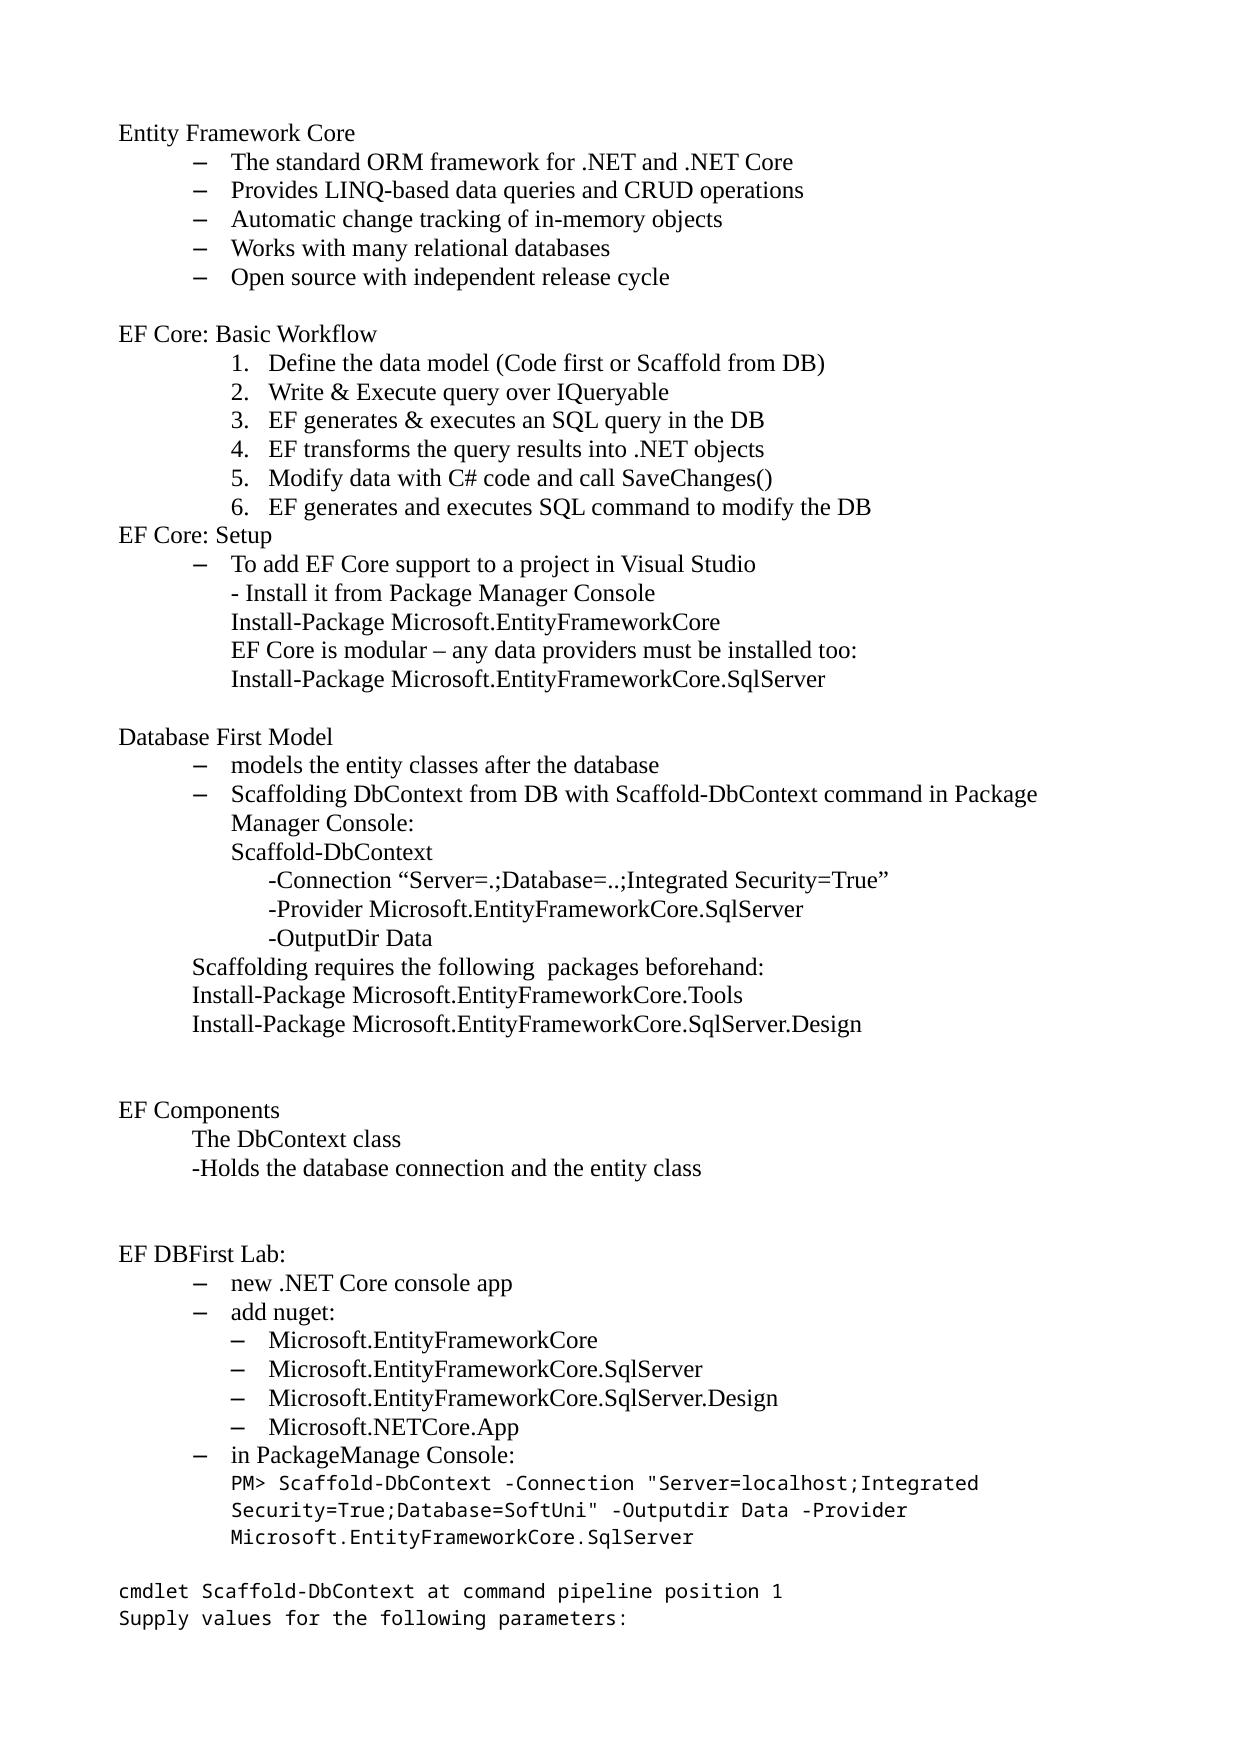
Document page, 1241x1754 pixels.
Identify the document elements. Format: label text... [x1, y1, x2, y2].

list PM> Scaffold-DbContext -Connection "Server=localhost;Integrated Security=True;Database=SoftUni" -Outputdir Data -Provider Microsoft.EntityFrameworkCore.SqlServer [193, 1469, 1122, 1550]
list -OutputDir Data [231, 923, 1122, 952]
list Automatic change tracking of in-memory objects [193, 204, 1122, 233]
list models the entity classes after the database [193, 751, 1122, 779]
list Provides LINQ-based data queries and CRUD operations [193, 176, 1122, 204]
list -Connection “Server=.;Database=..;Integrated Security=True” [231, 866, 1122, 894]
list Install-Package Microsoft.EntityFrameworkCore [193, 607, 1122, 636]
list new .NET Core console app [193, 1268, 1122, 1297]
text Supply values for the following parameters: [118, 1604, 1122, 1631]
list Install-Package Microsoft.EntityFrameworkCore.SqlServer [193, 664, 1122, 693]
list EF Core is modular – any data providers must be installed too: [193, 636, 1122, 664]
list EF generates and executes SQL command to modify the DB [231, 492, 1122, 521]
list Open source with independent release cycle [193, 262, 1122, 291]
list EF generates & executes an SQL query in the DB [231, 406, 1122, 434]
text EF DBFirst Lab: [118, 1239, 1122, 1268]
list Define the data model (Code first or Scaffold from DB) [231, 348, 1122, 377]
text EF Core: Basic Workflow [118, 319, 1122, 348]
list -Provider Microsoft.EntityFrameworkCore.SqlServer [231, 894, 1122, 923]
list Works with many relational databases [193, 233, 1122, 262]
text -Holds the database connection and the entity class [118, 1153, 1122, 1182]
text EF Core: Setup [118, 521, 1122, 549]
list add nuget: [193, 1297, 1122, 1326]
list EF transforms the query results into .NET objects [231, 434, 1122, 463]
list Microsoft.NETCore.App [231, 1412, 1122, 1441]
list The standard ORM framework for .NET and .NET Core [193, 147, 1122, 176]
text Scaffolding requires the following packages beforehand: [118, 952, 1122, 981]
list Write & Execute query over IQueryable [231, 377, 1122, 406]
list To add EF Core support to a project in Visual Studio [193, 549, 1122, 578]
list - Install it from Package Manager Console [193, 578, 1122, 607]
text Install-Package Microsoft.EntityFrameworkCore.Tools [118, 981, 1122, 1009]
list Modify data with C# code and call SaveChanges() [231, 463, 1122, 492]
list in PackageManage Console: [193, 1441, 1122, 1469]
text Entity Framework Core [118, 118, 1122, 147]
text cmdlet Scaffold-DbContext at command pipeline position 1 [118, 1577, 1122, 1604]
text EF Components [118, 1067, 1122, 1124]
list Scaffold-DbContext [193, 837, 1122, 866]
list Scaffolding DbContext from DB with Scaffold-DbContext command in Package Manager Console: [193, 779, 1122, 837]
list Microsoft.EntityFrameworkCore.SqlServer.Design [231, 1383, 1122, 1412]
text Install-Package Microsoft.EntityFrameworkCore.SqlServer.Design [118, 1009, 1122, 1038]
list Microsoft.EntityFrameworkCore.SqlServer [231, 1354, 1122, 1383]
list Microsoft.EntityFrameworkCore [231, 1326, 1122, 1354]
text The DbContext class [118, 1124, 1122, 1153]
text Database First Model [118, 722, 1122, 751]
